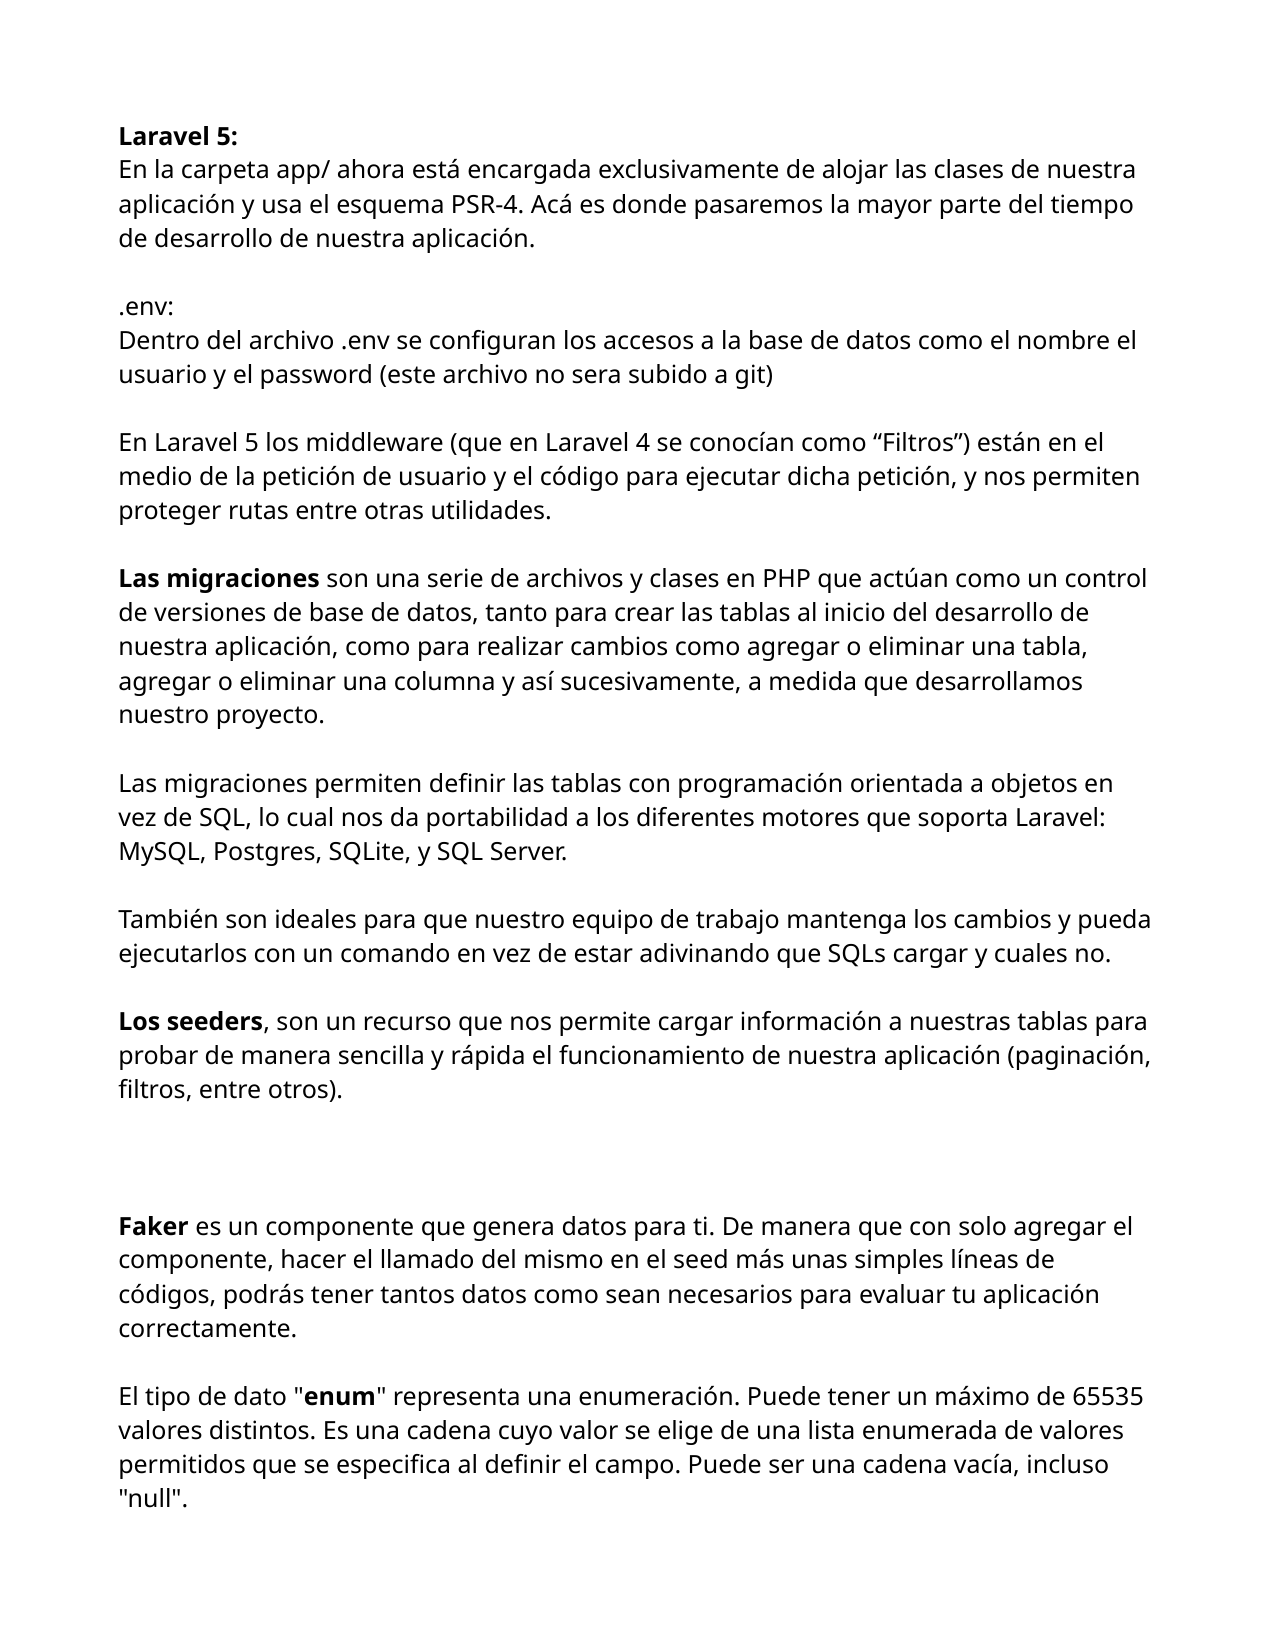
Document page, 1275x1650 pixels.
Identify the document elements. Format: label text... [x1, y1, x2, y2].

text En la carpeta app/ ahora está encargada exclusivamente de alojar las clases de nuestra aplicación y usa el esquema PSR-4. Acá es donde pasaremos la mayor parte del tiempo de desarrollo de nuestra aplicación. [118, 152, 1157, 254]
text .env: [118, 288, 1157, 322]
text Faker es un componente que genera datos para ti. De manera que con solo agregar el componente, hacer el llamado del mismo en el seed más unas simples líneas de códigos, podrás tener tantos datos como sean necesarios para evaluar tu aplicación correctamente. [118, 1208, 1157, 1344]
text Dentro del archivo .env se configuran los accesos a la base de datos como el nombre el usuario y el password (este archivo no sera subido a git) [118, 322, 1157, 391]
text En Laravel 5 los middleware (que en Laravel 4 se conocían como “Filtros”) están en el medio de la petición de usuario y el código para ejecutar dicha petición, y nos permiten proteger rutas entre otras utilidades. [118, 425, 1157, 527]
text Laravel 5: [118, 118, 1157, 152]
text Los seeders, son un recurso que nos permite cargar información a nuestras tablas para probar de manera sencilla y rápida el funcionamiento de nuestra aplicación (paginación, filtros, entre otros). [118, 1004, 1157, 1106]
text Las migraciones son una serie de archivos y clases en PHP que actúan como un control de versiones de base de datos, tanto para crear las tablas al inicio del desarrollo de nuestra aplicación, como para realizar cambios como agregar o eliminar una tabla, agregar o eliminar una columna y así sucesivamente, a medida que desarrollamos nuestro proyecto. [118, 561, 1157, 731]
text El tipo de dato "enum" representa una enumeración. Puede tener un máximo de 65535 valores distintos. Es una cadena cuyo valor se elige de una lista enumerada de valores permitidos que se especifica al definir el campo. Puede ser una cadena vacía, incluso "null". [118, 1378, 1157, 1515]
text También son ideales para que nuestro equipo de trabajo mantenga los cambios y pueda ejecutarlos con un comando en vez de estar adivinando que SQLs cargar y cuales no. [118, 902, 1157, 970]
text Las migraciones permiten definir las tablas con programación orientada a objetos en vez de SQL, lo cual nos da portabilidad a los diferentes motores que soporta Laravel: MySQL, Postgres, SQLite, y SQL Server. [118, 765, 1157, 867]
